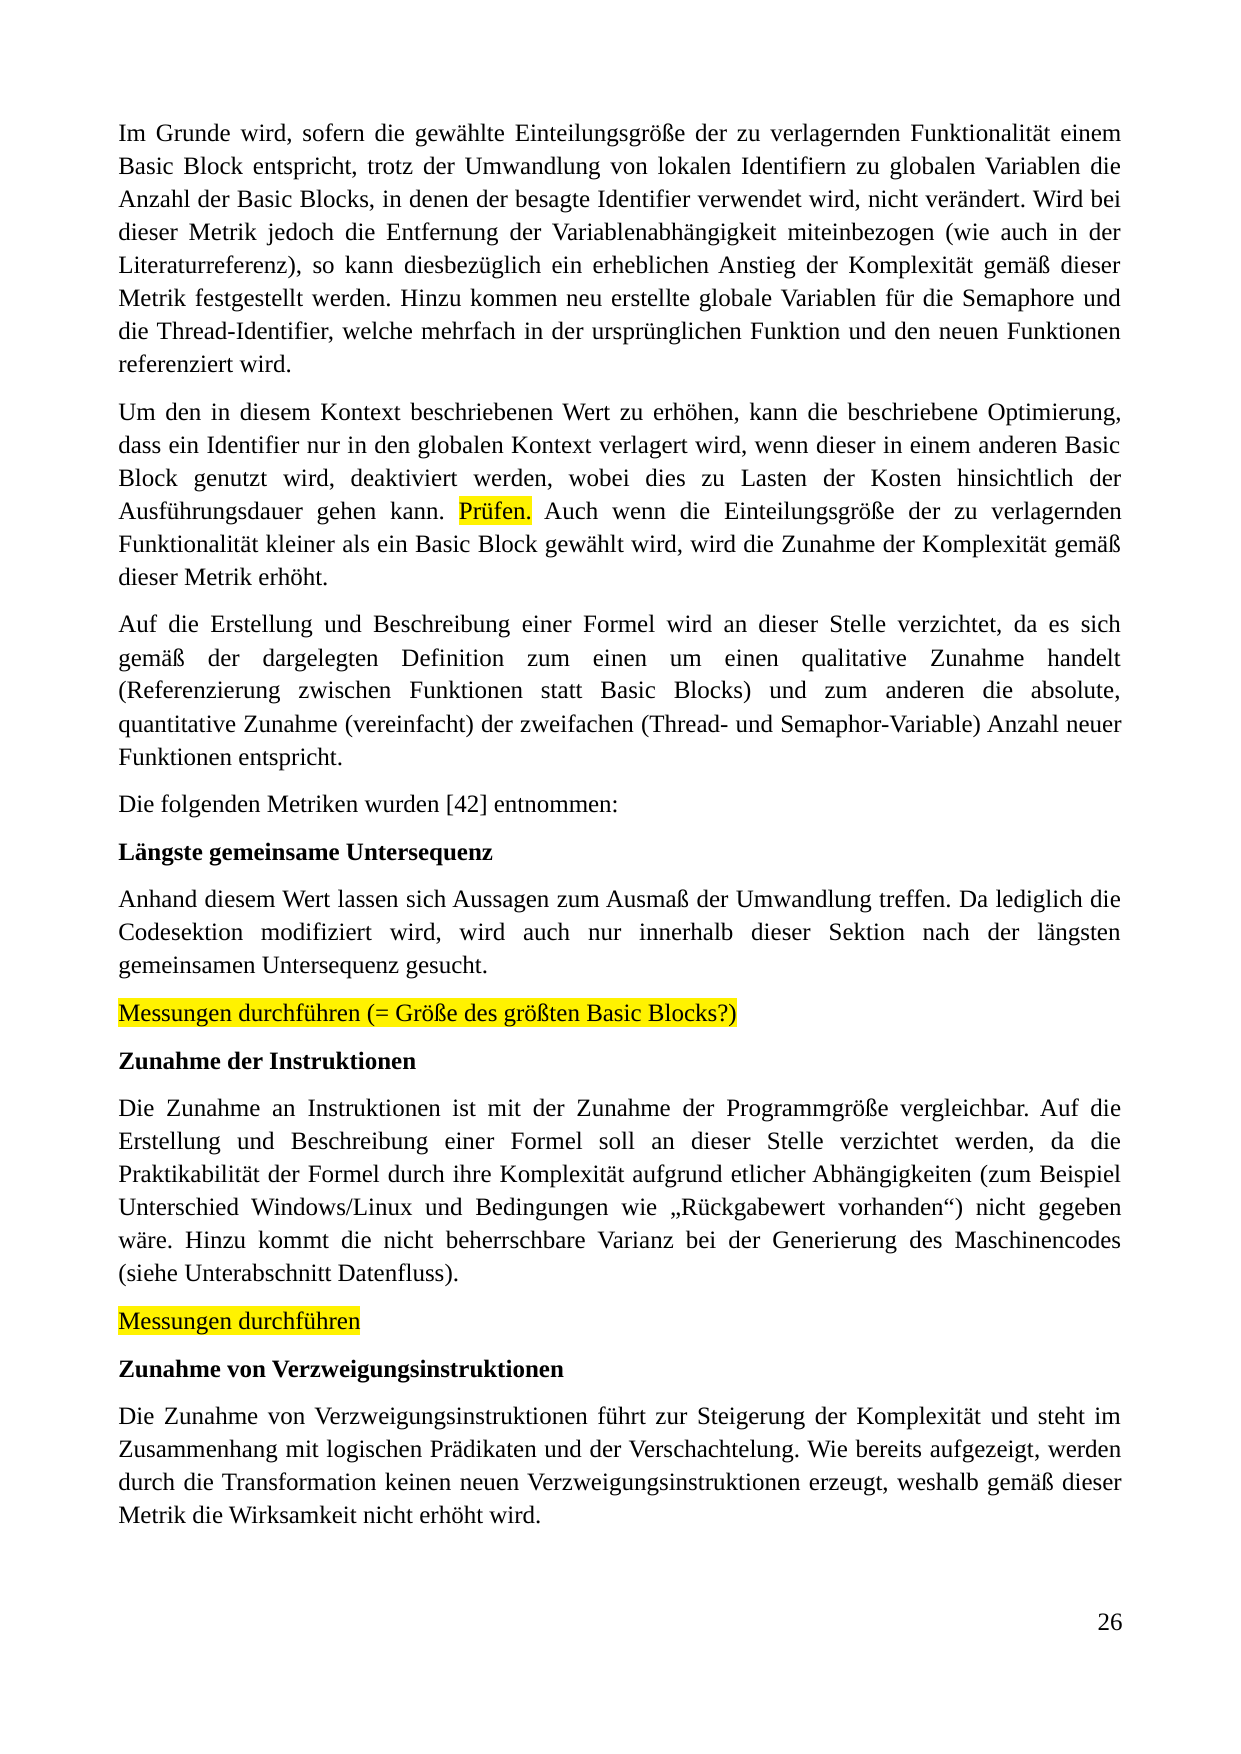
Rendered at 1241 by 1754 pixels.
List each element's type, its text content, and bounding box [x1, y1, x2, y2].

text Messungen durchführen [118, 1306, 1122, 1335]
text Die folgenden Metriken wurden [42] entnommen: [118, 789, 1122, 818]
text Um den in diesem Kontext beschriebenen Wert zu erhöhen, kann die beschriebene Optimierung, dass ein Identifier nur in den globalen Kontext verlagert wird, wenn dieser in einem anderen Basic Block genutzt wird, deaktiviert werden, wobei dies zu Lasten der Kosten hinsichtlich der Ausführungsdauer gehen kann. Prüfen. Auch wenn die Einteilungsgröße der zu verlagernden Funktionalität kleiner als ein Basic Block gewählt wird, wird die Zunahme der Komplexität gemäß dieser Metrik erhöht. [118, 397, 1122, 591]
text Zunahme von Verzweigungsinstruktionen [118, 1354, 1122, 1382]
text Messungen durchführen (= Größe des größten Basic Blocks?) [118, 998, 1122, 1027]
text Auf die Erstellung und Beschreibung einer Formel wird an dieser Stelle verzichtet, da es sich gemäß der dargelegten Definition zum einen um einen qualitative Zunahme handelt (Referenzierung zwischen Funktionen statt Basic Blocks) und zum anderen die absolute, quantitative Zunahme (vereinfacht) der zweifachen (Thread- und Semaphor-Variable) Anzahl neuer Funktionen entspricht. [118, 609, 1122, 770]
text Längste gemeinsame Untersequenz [118, 837, 1122, 866]
text Anhand diesem Wert lassen sich Aussagen zum Ausmaß der Umwandlung treffen. Da lediglich die Codesektion modifiziert wird, wird auch nur innerhalb dieser Sektion nach der längsten gemeinsamen Untersequenz gesucht. [118, 884, 1122, 979]
text Zunahme der Instruktionen [118, 1046, 1122, 1074]
text Die Zunahme an Instruktionen ist mit der Zunahme der Programmgröße vergleichbar. Auf die Erstellung und Beschreibung einer Formel soll an dieser Stelle verzichtet werden, da die Praktikabilität der Formel durch ihre Komplexität aufgrund etlicher Abhängigkeiten (zum Beispiel Unterschied Windows/Linux und Bedingungen wie „Rückgabewert vorhanden“) nicht gegeben wäre. Hinzu kommt die nicht beherrschbare Varianz bei der Generierung des Maschinencodes (siehe Unterabschnitt Datenfluss). [118, 1093, 1122, 1287]
text Im Grunde wird, sofern die gewählte Einteilungsgröße der zu verlagernden Funktionalität einem Basic Block entspricht, trotz der Umwandlung von lokalen Identifiern zu globalen Variablen die Anzahl der Basic Blocks, in denen der besagte Identifier verwendet wird, nicht verändert. Wird bei dieser Metrik jedoch die Entfernung der Variablenabhängigkeit miteinbezogen (wie auch in der Literaturreferenz), so kann diesbezüglich ein erheblichen Anstieg der Komplexität gemäß dieser Metrik festgestellt werden. Hinzu kommen neu erstellte globale Variablen für die Semaphore und die Thread-Identifier, welche mehrfach in der ursprünglichen Funktion und den neuen Funktionen referenziert wird. [118, 118, 1122, 378]
text Die Zunahme von Verzweigungsinstruktionen führt zur Steigerung der Komplexität und steht im Zusammenhang mit logischen Prädikaten und der Verschachtelung. Wie bereits aufgezeigt, werden durch die Transformation keinen neuen Verzweigungsinstruktionen erzeugt, weshalb gemäß dieser Metrik die Wirksamkeit nicht erhöht wird. [118, 1401, 1122, 1529]
